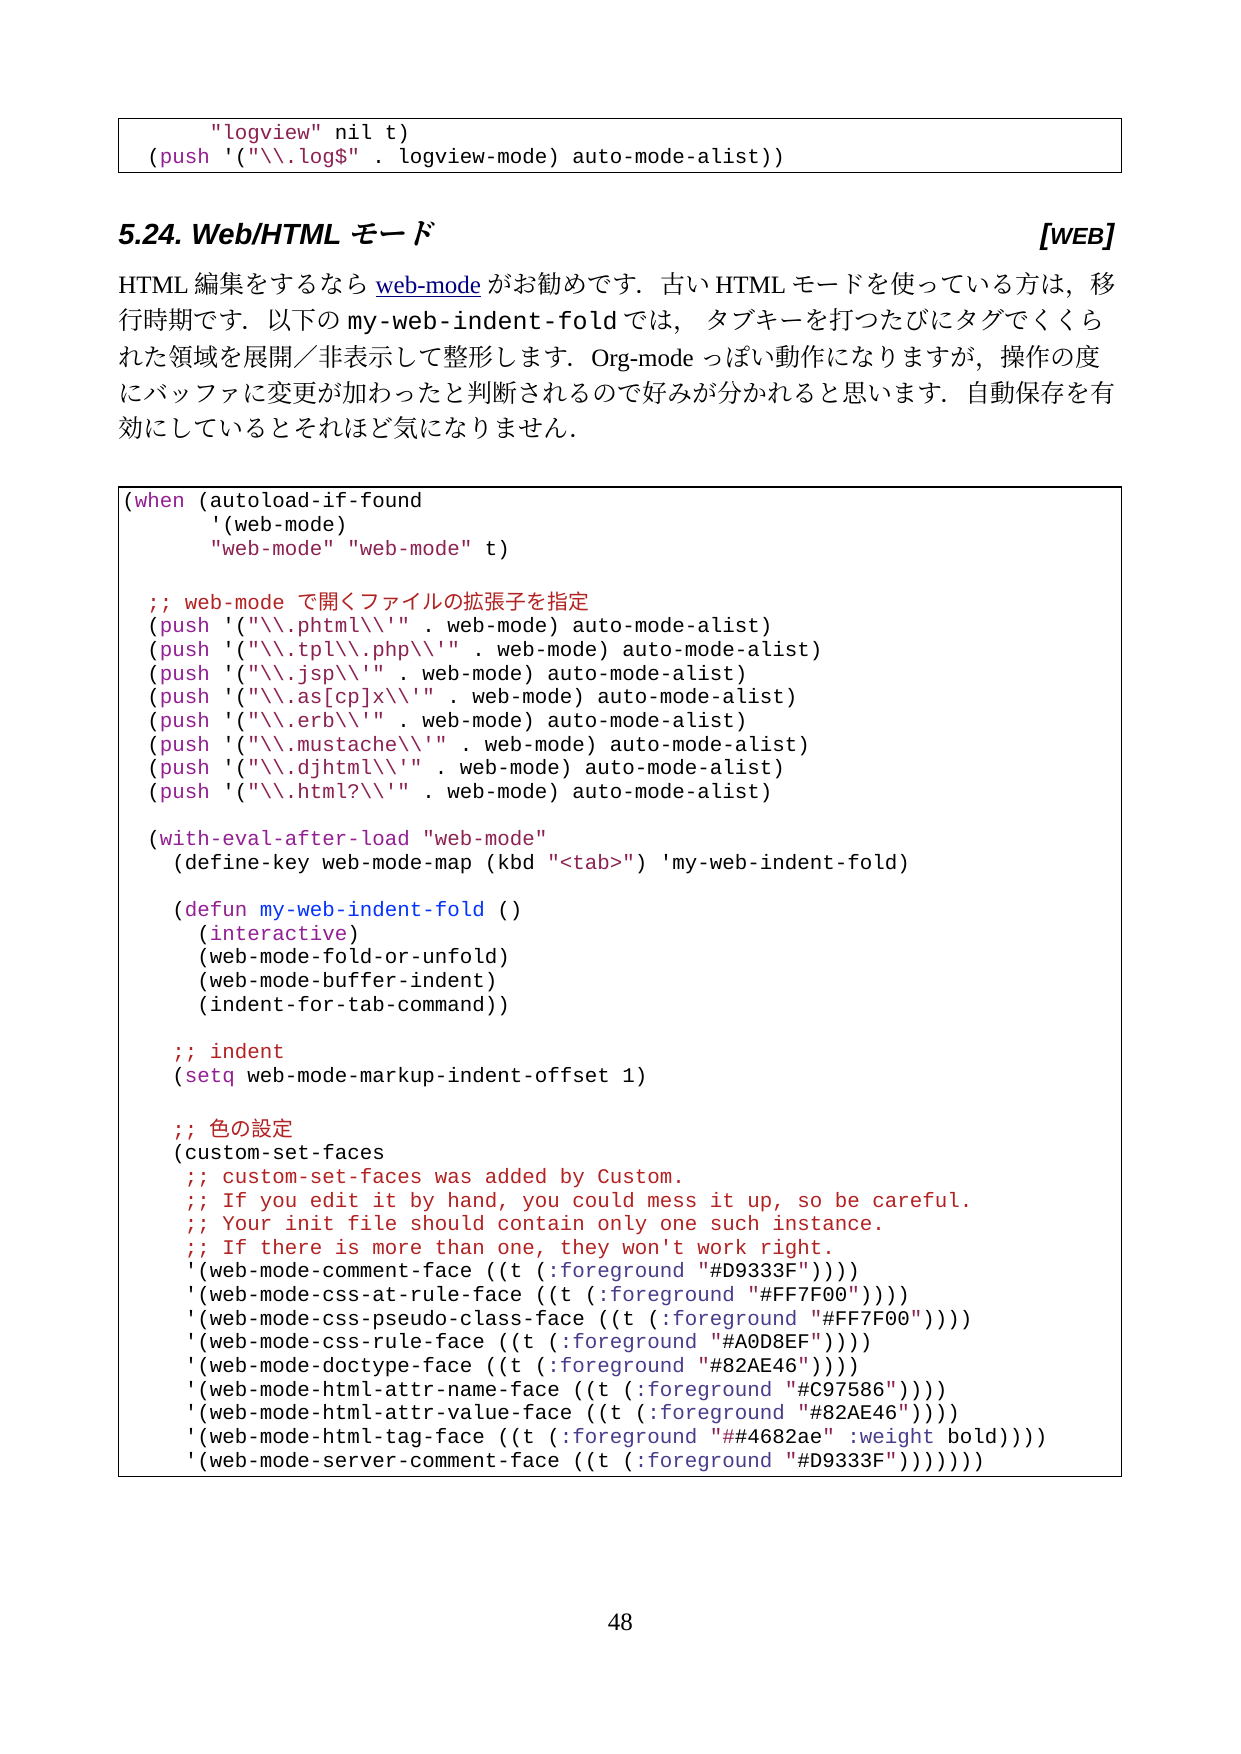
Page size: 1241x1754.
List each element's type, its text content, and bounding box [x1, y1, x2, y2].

text (indent-for-tab-command)) [119, 990, 1121, 1013]
text (interactive) [119, 919, 1121, 942]
text (push '("\\.log$" . logview-mode) auto-mode-alist)) [119, 142, 1121, 172]
text (push '("\\.as[cp]x\\'" . web-mode) auto-mode-alist) [119, 682, 1121, 706]
text ;; Your init file should contain only one such instance. [119, 1209, 1121, 1233]
text '(web-mode-doctype-face ((t (:foreground "#82AE46")))) [119, 1351, 1121, 1375]
text "logview" nil t) [119, 119, 1121, 142]
text ;; 色の設定 [119, 1108, 1121, 1138]
text '(web-mode-server-comment-face ((t (:foreground "#D9333F"))))))) [119, 1446, 1121, 1476]
text (setq web-mode-markup-indent-offset 1) [119, 1061, 1121, 1084]
text (when (autoload-if-found [119, 488, 1121, 510]
text (push '("\\.erb\\'" . web-mode) auto-mode-alist) [119, 706, 1121, 729]
text '(web-mode-css-at-rule-face ((t (:foreground "#FF7F00")))) [119, 1280, 1121, 1304]
text HTML編集をするなら web-mode がお勧めです．古いHTMLモードを使っている方は，移行時期です．以下の my-web-indent-fold では， タブキーを打つたびにタグでくくられた領域を展開／非表示して整形します．Org-mode っぽい動作になりますが，操作の度にバッファに変更が加わったと判断されるので好みが分かれると思います．自動保存を有効にしているとそれほど気になりません． [118, 265, 1122, 474]
text ;; indent [119, 1037, 1121, 1061]
text '(web-mode-css-pseudo-class-face ((t (:foreground "#FF7F00")))) [119, 1304, 1121, 1327]
text (push '("\\.djhtml\\'" . web-mode) auto-mode-alist) [119, 753, 1121, 777]
text '(web-mode-html-tag-face ((t (:foreground "##4682ae" :weight bold)))) [119, 1422, 1121, 1446]
text '(web-mode-css-rule-face ((t (:foreground "#A0D8EF")))) [119, 1327, 1121, 1351]
text (push '("\\.tpl\\.php\\'" . web-mode) auto-mode-alist) [119, 635, 1121, 659]
text ;; If there is more than one, they won't work right. [119, 1233, 1121, 1257]
text (push '("\\.jsp\\'" . web-mode) auto-mode-alist) [119, 659, 1121, 682]
text (web-mode-buffer-indent) [119, 966, 1121, 990]
text ;; custom-set-faces was added by Custom. [119, 1162, 1121, 1186]
text (push '("\\.phtml\\'" . web-mode) auto-mode-alist) [119, 611, 1121, 635]
text (defun my-web-indent-fold () [119, 895, 1121, 919]
text "web-mode" "web-mode" t) [119, 534, 1121, 557]
text (push '("\\.mustache\\'" . web-mode) auto-mode-alist) [119, 729, 1121, 753]
text (push '("\\.html?\\'" . web-mode) auto-mode-alist) [119, 777, 1121, 801]
text '(web-mode-html-attr-name-face ((t (:foreground "#C97586")))) [119, 1375, 1121, 1398]
subtitle Web/HTMLモード [web] [118, 211, 1122, 253]
text '(web-mode-html-attr-value-face ((t (:foreground "#82AE46")))) [119, 1398, 1121, 1422]
text (with-eval-after-load "web-mode" [119, 824, 1121, 848]
text (define-key web-mode-map (kbd "<tab>") 'my-web-indent-fold) [119, 848, 1121, 871]
text ;; web-mode で開くファイルの拡張子を指定 [119, 581, 1121, 611]
text ;; If you edit it by hand, you could mess it up, so be careful. [119, 1186, 1121, 1209]
text '(web-mode) [119, 510, 1121, 534]
text (web-mode-fold-or-unfold) [119, 942, 1121, 966]
text (custom-set-faces [119, 1138, 1121, 1162]
text '(web-mode-comment-face ((t (:foreground "#D9333F")))) [119, 1257, 1121, 1280]
